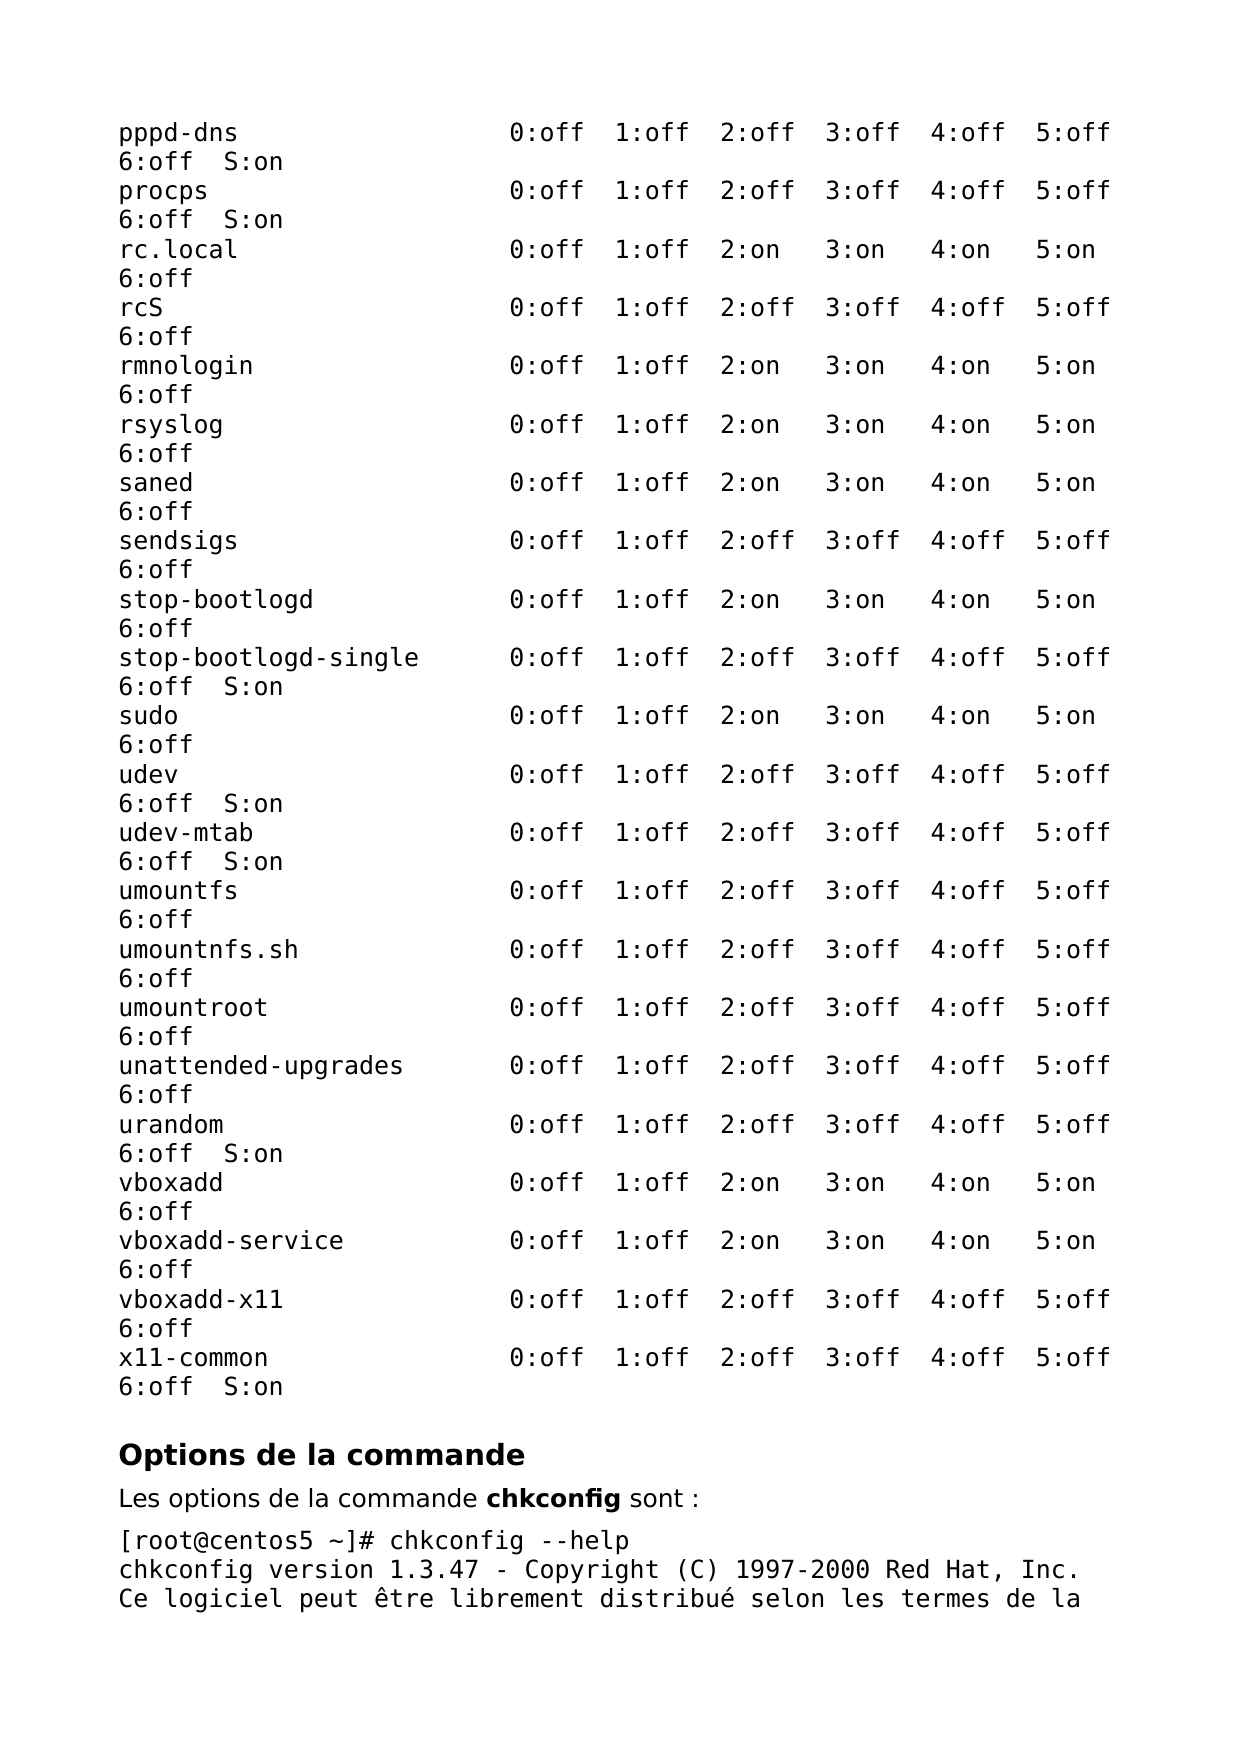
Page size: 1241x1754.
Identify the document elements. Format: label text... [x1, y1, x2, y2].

text pppd-dns 0:off 1:off 2:off 3:off 4:off 5:off 6:off S:on procps 0:off 1:off 2:off 3:off 4:off 5:off 6:off S:on rc.local 0:off 1:off 2:on 3:on 4:on 5:on 6:off rcS 0:off 1:off 2:off 3:off 4:off 5:off 6:off rmnologin 0:off 1:off 2:on 3:on 4:on 5:on 6:off rsyslog 0:off 1:off 2:on 3:on 4:on 5:on 6:off saned 0:off 1:off 2:on 3:on 4:on 5:on 6:off sendsigs 0:off 1:off 2:off 3:off 4:off 5:off 6:off stop-bootlogd 0:off 1:off 2:on 3:on 4:on 5:on 6:off stop-bootlogd-single 0:off 1:off 2:off 3:off 4:off 5:off 6:off S:on sudo 0:off 1:off 2:on 3:on 4:on 5:on 6:off udev 0:off 1:off 2:off 3:off 4:off 5:off 6:off S:on udev-mtab 0:off 1:off 2:off 3:off 4:off 5:off 6:off S:on umountfs 0:off 1:off 2:off 3:off 4:off 5:off 6:off umountnfs.sh 0:off 1:off 2:off 3:off 4:off 5:off 6:off umountroot 0:off 1:off 2:off 3:off 4:off 5:off 6:off unattended-upgrades 0:off 1:off 2:off 3:off 4:off 5:off 6:off urandom 0:off 1:off 2:off 3:off 4:off 5:off 6:off S:on vboxadd 0:off 1:off 2:on 3:on 4:on 5:on 6:off vboxadd-service 0:off 1:off 2:on 3:on 4:on 5:on 6:off vboxadd-x11 0:off 1:off 2:off 3:off 4:off 5:off 6:off x11-common 0:off 1:off 2:off 3:off 4:off 5:off 6:off S:on [118, 118, 1122, 1401]
text [root@centos5 ~]# chkconfig --help chkconfig version 1.3.47 - Copyright (C) 1997-2000 Red Hat, Inc. Ce logiciel peut être librement distribué selon les termes de la [118, 1526, 1122, 1614]
subtitle Options de la commande [118, 1438, 1122, 1472]
text Les options de la commande chkconfig sont : [118, 1485, 1122, 1514]
